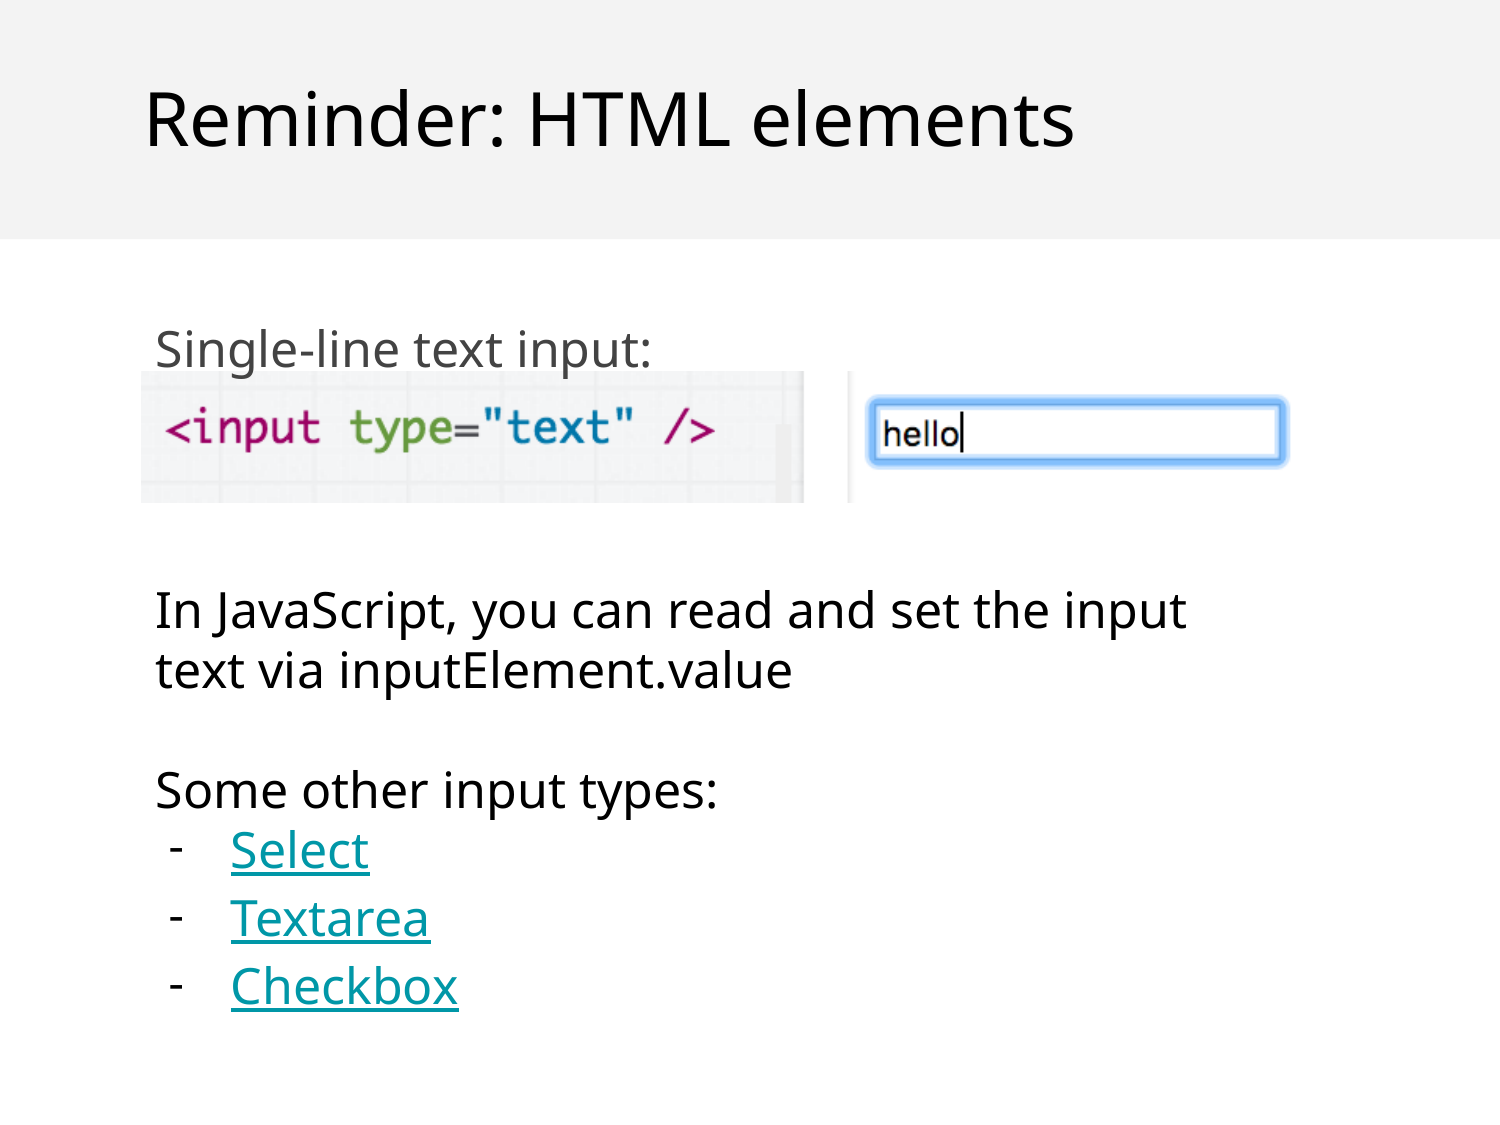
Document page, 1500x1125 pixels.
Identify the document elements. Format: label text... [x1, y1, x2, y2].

picture [141, 404, 1339, 503]
title Reminder: HTML elements [128, 56, 1372, 183]
list Single-line text input: [140, 293, 1385, 404]
text_box In JavaScript, you can read and set the input text via inputElement.value Some other input types: Select Textarea Checkbox [140, 563, 1278, 1066]
